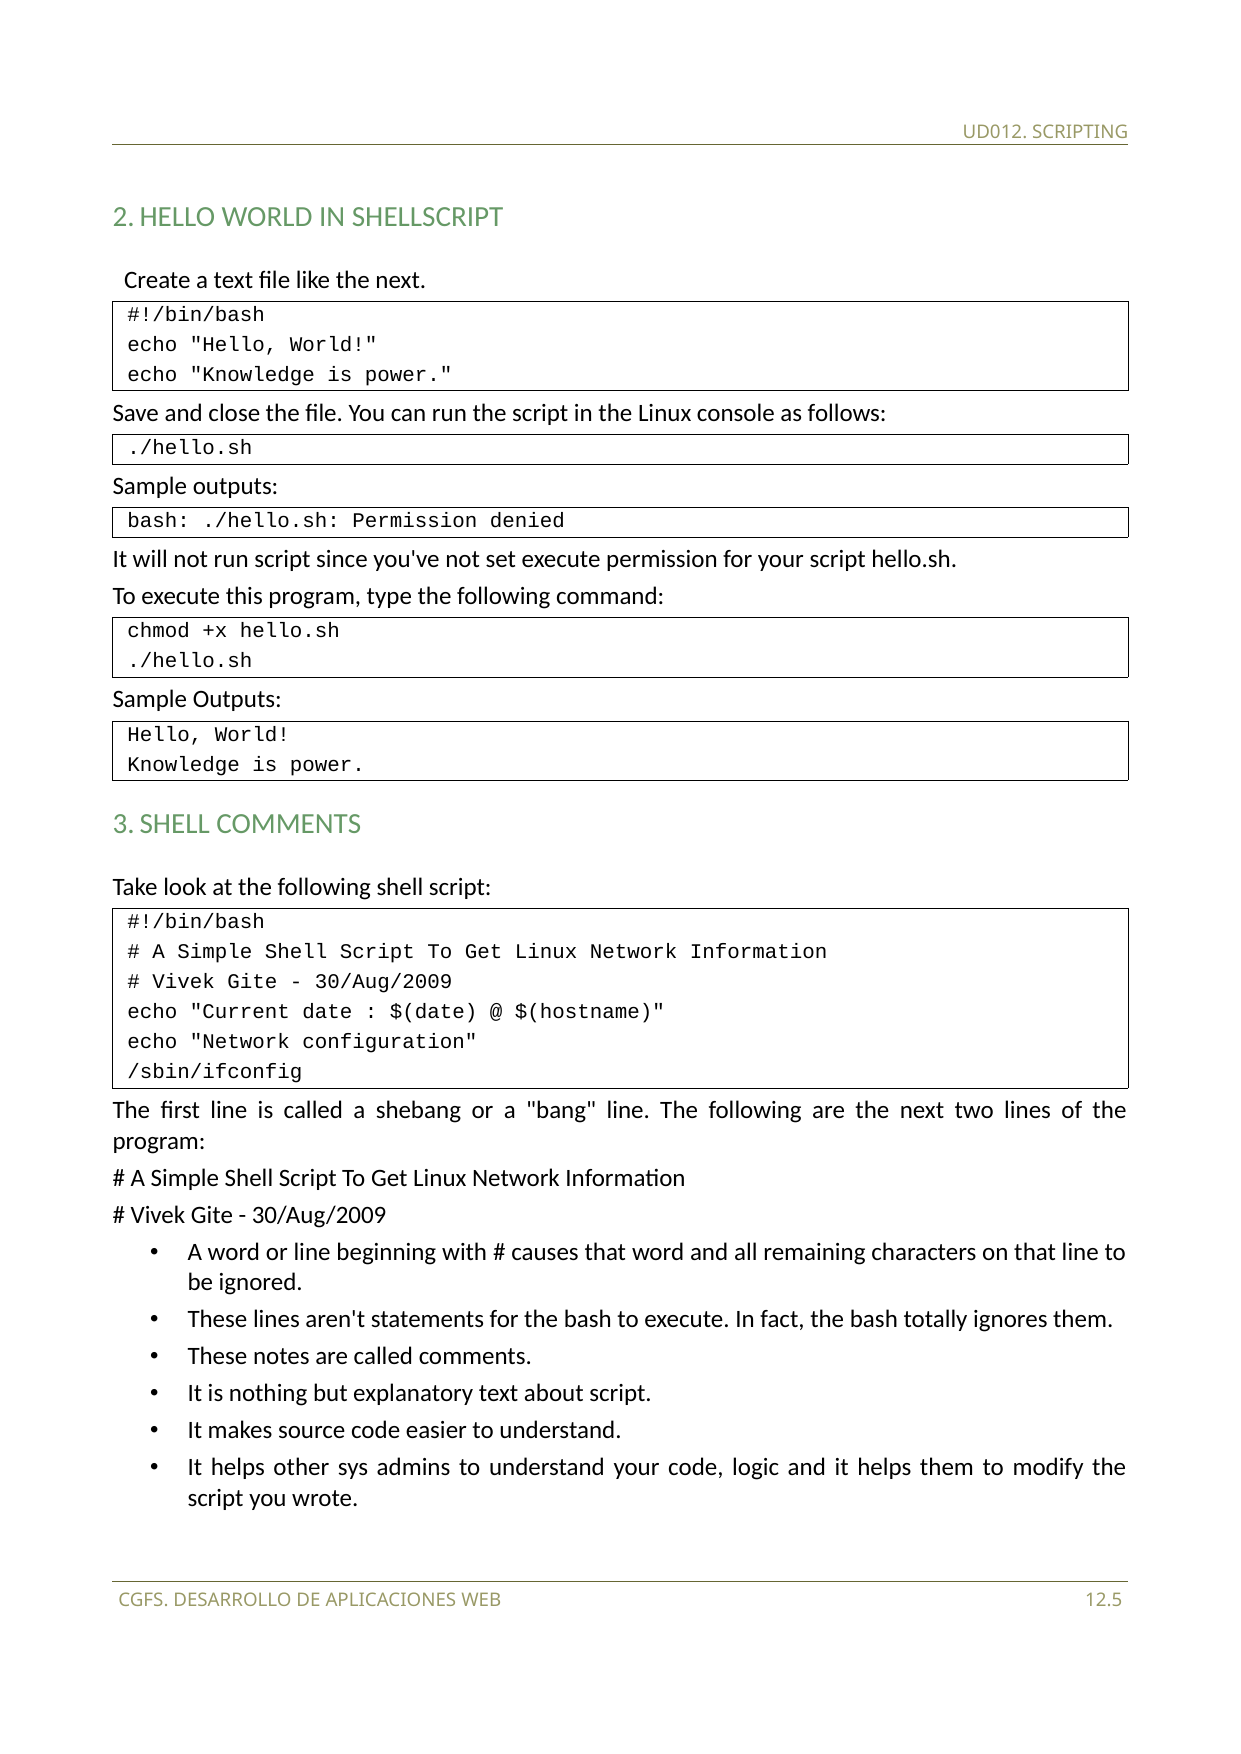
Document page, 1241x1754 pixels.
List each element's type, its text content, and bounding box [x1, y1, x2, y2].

list A word or line beginning with # causes that word and all remaining characters on that line to be ignored. [150, 1236, 1128, 1297]
text ./hello.sh [113, 435, 1128, 464]
text Sample outputs: [112, 470, 1128, 501]
text #!/bin/bash [113, 302, 1128, 327]
text #!/bin/bash [113, 909, 1128, 934]
text chmod +x hello.sh [113, 618, 1128, 644]
text # A Simple Shell Script To Get Linux Network Information [113, 938, 1128, 964]
subtitle Hello World in Shellscript [112, 198, 1128, 234]
text Create a text file like the next. [112, 264, 1128, 294]
list These notes are called comments. [150, 1340, 1128, 1371]
text Hello, World! [113, 722, 1128, 747]
text /sbin/ifconfig [113, 1058, 1128, 1088]
text It will not run script since you've not set execute permission for your script hello.sh. [112, 543, 1128, 574]
text The first line is called a shebang or a "bang" line. The following are the next two lines of the program: [112, 1094, 1128, 1156]
text Knowledge is power. [113, 751, 1128, 780]
text # A Simple Shell Script To Get Linux Network Information [112, 1162, 1128, 1192]
text Save and close the file. You can run the script in the Linux console as follows: [112, 397, 1128, 428]
text # Vivek Gite - 30/Aug/2009 [113, 968, 1128, 995]
text Sample Outputs: [112, 683, 1128, 714]
list It helps other sys admins to understand your code, logic and it helps them to modify the script you wrote. [150, 1451, 1128, 1512]
list These lines aren't statements for the bash to execute. In fact, the bash totally ignores them. [150, 1303, 1128, 1334]
text echo "Current date : $(date) @ $(hostname)" [113, 998, 1128, 1025]
list It is nothing but explanatory text about script. [150, 1377, 1128, 1408]
text echo "Hello, World!" [113, 331, 1128, 357]
text echo "Network configuration" [113, 1028, 1128, 1055]
list It makes source code easier to understand. [150, 1414, 1128, 1445]
text # Vivek Gite - 30/Aug/2009 [112, 1199, 1128, 1229]
text echo "Knowledge is power." [113, 361, 1128, 390]
text To execute this program, type the following command: [112, 580, 1128, 611]
text ./hello.sh [113, 647, 1128, 677]
text Take look at the following shell script: [112, 871, 1128, 901]
text bash: ./hello.sh: Permission denied [113, 508, 1128, 537]
subtitle Shell comments [112, 805, 1128, 841]
